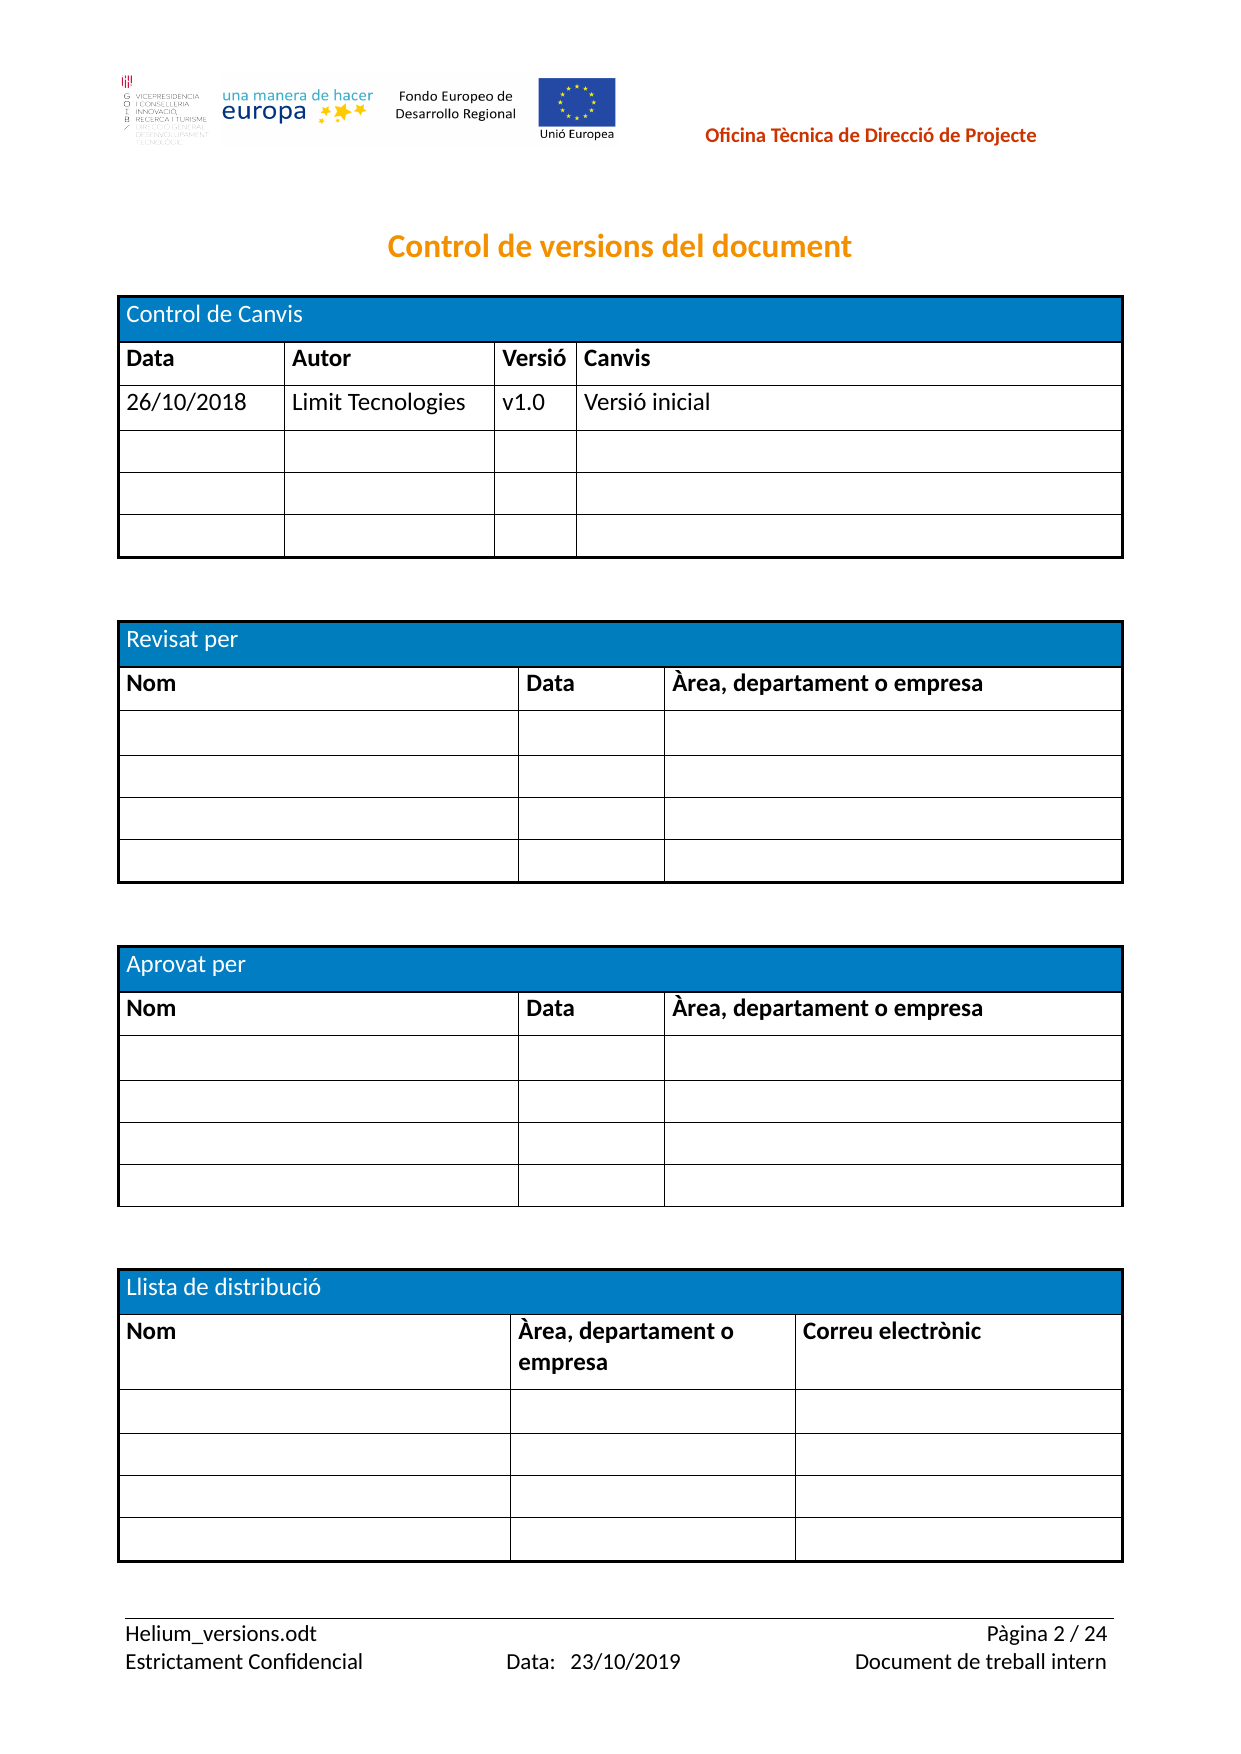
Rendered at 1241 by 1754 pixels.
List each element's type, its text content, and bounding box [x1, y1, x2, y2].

table_cell Nom [120, 993, 518, 1035]
table_cell 26/10/2018 [120, 386, 284, 429]
table_cell Versió inicial [577, 386, 1121, 429]
table_cell [519, 711, 664, 754]
table_cell [120, 515, 284, 556]
table_cell [796, 1434, 1121, 1475]
subtitle Control de versions del document [118, 225, 1122, 266]
table_cell [665, 1123, 1121, 1164]
table_cell [120, 711, 518, 754]
table_cell [120, 1081, 518, 1122]
table_cell Data [519, 993, 664, 1035]
table_cell [519, 798, 664, 839]
table_header Control de Canvis [120, 298, 1121, 341]
table_cell Autor [285, 343, 494, 385]
table_cell [519, 756, 664, 797]
table_cell [120, 798, 518, 839]
table_cell [495, 473, 576, 514]
table_cell Correu electrònic [796, 1315, 1121, 1389]
table_cell [120, 473, 284, 514]
table_cell [519, 1081, 664, 1122]
table_cell Limit Tecnologies [285, 386, 494, 429]
table_cell [120, 1434, 510, 1475]
table_cell [120, 1165, 518, 1206]
table_cell [120, 756, 518, 797]
table_cell [577, 473, 1121, 514]
table_cell Data [519, 668, 664, 710]
table_cell Nom [120, 668, 518, 710]
table_cell [120, 840, 518, 881]
table_cell [511, 1476, 795, 1517]
table_cell [495, 515, 576, 556]
table_cell [511, 1390, 795, 1433]
table_cell Data [120, 343, 284, 385]
table_cell [665, 756, 1121, 797]
table_cell [519, 1036, 664, 1079]
table_cell [796, 1476, 1121, 1517]
picture [118, 73, 213, 147]
table_cell [120, 1518, 510, 1559]
table_cell [495, 431, 576, 472]
table_cell [285, 431, 494, 472]
table_cell [665, 711, 1121, 754]
picture [219, 73, 621, 147]
table_cell [796, 1518, 1121, 1559]
table_cell Nom [120, 1315, 510, 1389]
table_cell [665, 1081, 1121, 1122]
table_header Revisat per [120, 623, 1121, 666]
table_cell [511, 1434, 795, 1475]
table_cell [285, 515, 494, 556]
table_cell [577, 431, 1121, 472]
table_cell [665, 840, 1121, 881]
table_cell [796, 1390, 1121, 1433]
table_cell [577, 515, 1121, 556]
table_cell Versió [495, 343, 576, 385]
table_cell v1.0 [495, 386, 576, 429]
table_cell [120, 1123, 518, 1164]
table_cell [511, 1518, 795, 1559]
table_cell Canvis [577, 343, 1121, 385]
table_cell [120, 1390, 510, 1433]
table_cell [665, 798, 1121, 839]
table_cell [665, 1165, 1121, 1206]
table_cell Àrea, departament o empresa [665, 668, 1121, 710]
table_header Aprovat per [120, 948, 1121, 991]
table_cell [120, 1036, 518, 1079]
table_cell [519, 1123, 664, 1164]
table_cell [120, 431, 284, 472]
table_cell [519, 840, 664, 881]
table_cell [285, 473, 494, 514]
table_cell Àrea, departament o empresa [511, 1315, 795, 1389]
table_header Llista de distribució [120, 1271, 1121, 1314]
table_cell [519, 1165, 664, 1206]
table_cell [120, 1476, 510, 1517]
table_cell [665, 1036, 1121, 1079]
table_cell Àrea, departament o empresa [665, 993, 1121, 1035]
